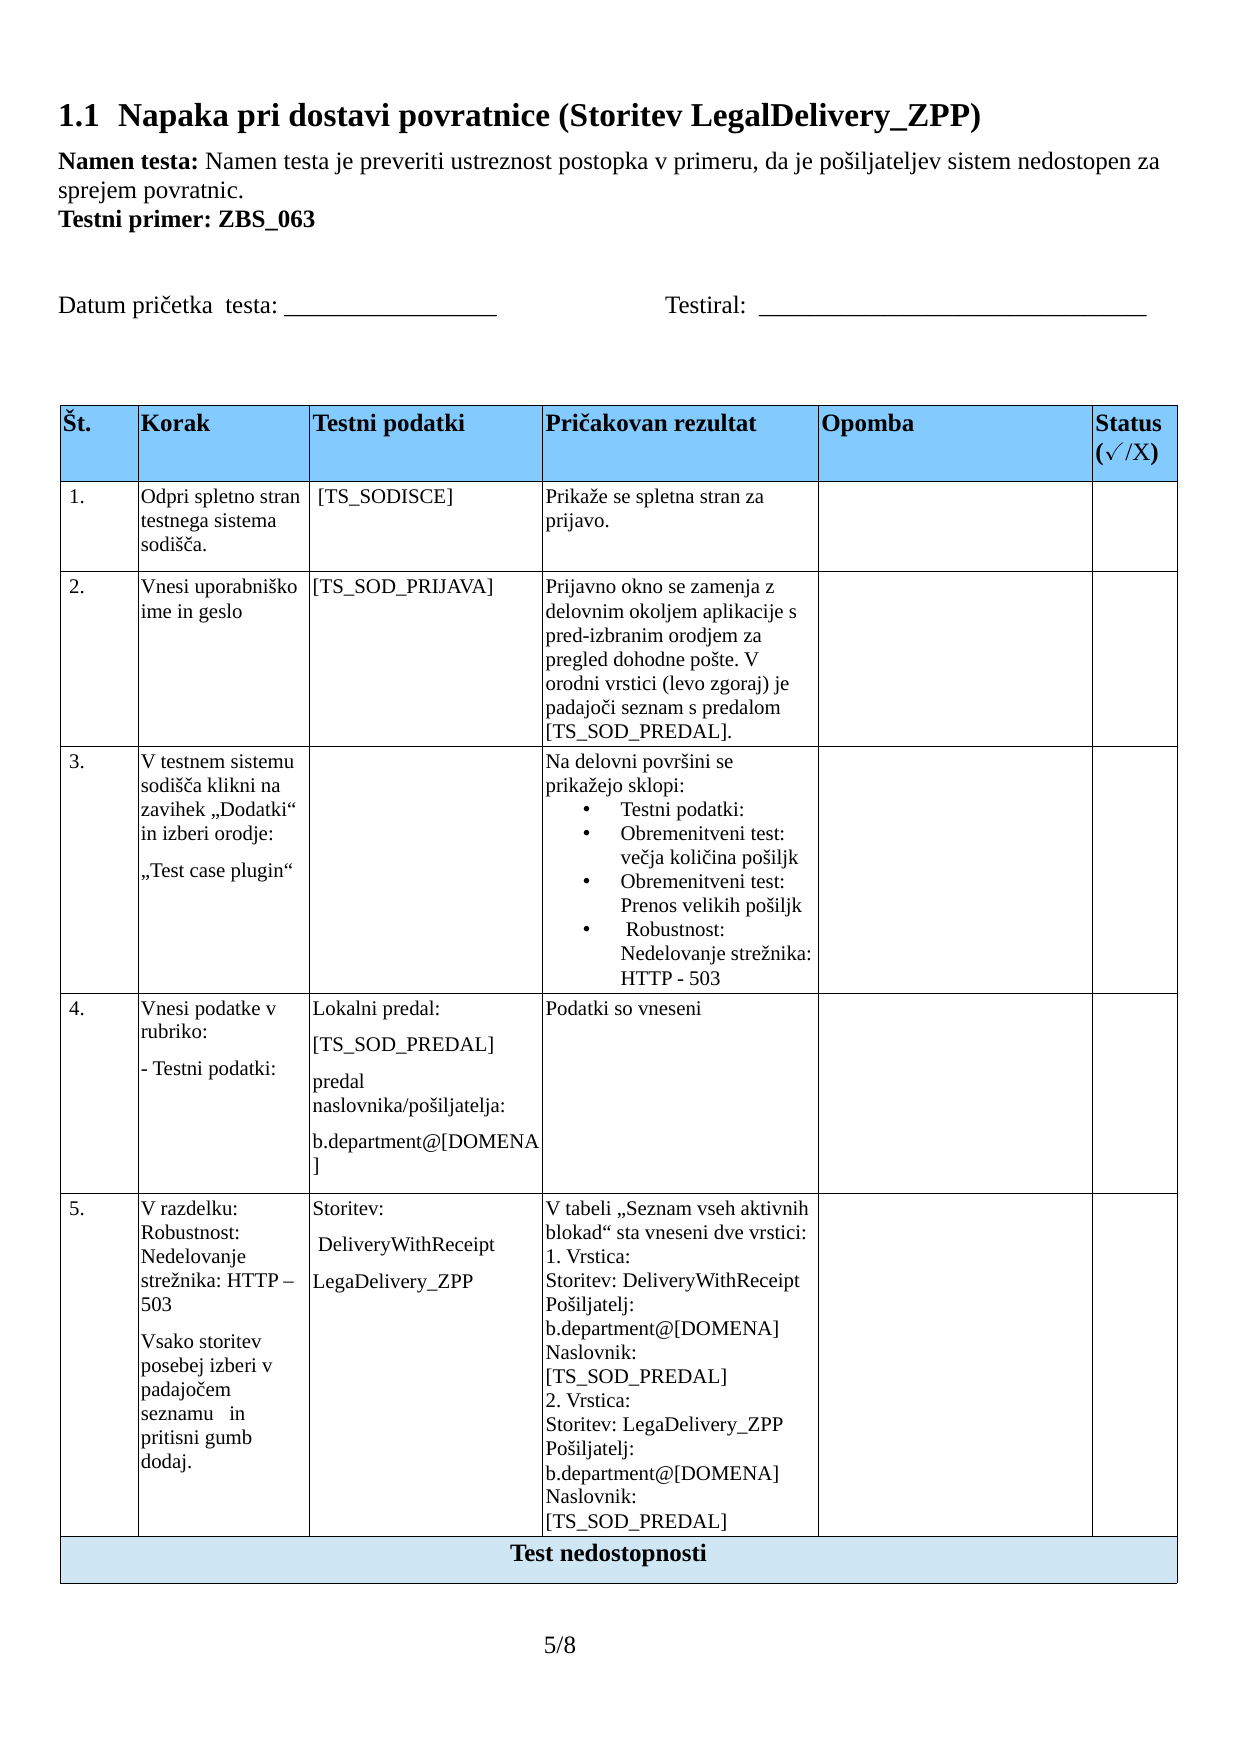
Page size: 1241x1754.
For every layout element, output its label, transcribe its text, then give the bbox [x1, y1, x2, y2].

text Testni primer: ZBS_063 [58, 204, 1177, 232]
table_header Opomba [819, 406, 1092, 481]
table_cell [61, 747, 138, 992]
table_cell [TS_SOD_PRIJAVA] [310, 572, 542, 746]
table_cell V tabeli „Seznam vseh aktivnih blokad“ sta vneseni dve vrstici: 1. Vrstica: Storitev: DeliveryWithReceipt Pošiljatelj: b.department@[DOMENA] Naslovnik: [TS_SOD_PREDAL] 2. Vrstica: Storitev: LegaDelivery_ZPP Pošiljatelj: b.department@[DOMENA] Naslovnik: [TS_SOD_PREDAL] [543, 1194, 818, 1536]
table_cell [61, 482, 138, 571]
table_cell [TS_SODISCE] [310, 482, 542, 571]
table_cell [819, 994, 1092, 1193]
table_cell [1093, 994, 1177, 1193]
table_header Pričakovan rezultat [543, 406, 818, 481]
table_cell [61, 1194, 138, 1536]
table_cell Podatki so vneseni [543, 994, 818, 1193]
table_cell [61, 572, 138, 746]
table_cell Na delovni površini se prikažejo sklopi: Testni podatki: Obremenitveni test: večja količina pošiljk Obremenitveni test: Prenos velikih pošiljk Robustnost: Nedelovanje strežnika: HTTP - 503 [543, 747, 818, 992]
table_cell [819, 747, 1092, 992]
text Datum pričetka testa: _________________ Testiral: _______________________________ [58, 290, 1177, 319]
table_cell [1093, 482, 1177, 571]
table_cell [61, 994, 138, 1193]
subtitle Napaka pri dostavi povratnice (Storitev LegalDelivery_ZPP) [58, 95, 1177, 134]
table_header Status (✓/X) [1093, 406, 1177, 481]
table_cell Storitev: DeliveryWithReceipt LegaDelivery_ZPP [310, 1194, 542, 1536]
table_cell V testnem sistemu sodišča klikni na zavihek „Dodatki“ in izberi orodje: „Test case plugin“ [139, 747, 309, 992]
table_header Testni podatki [310, 406, 542, 481]
table_cell [1093, 747, 1177, 992]
table_cell Test nedostopnosti [61, 1537, 1177, 1583]
table_cell [1093, 572, 1177, 746]
table_cell Odpri spletno stran testnega sistema sodišča. [139, 482, 309, 571]
table_cell [819, 1194, 1092, 1536]
table_cell [819, 482, 1092, 571]
text Namen testa: Namen testa je preveriti ustreznost postopka v primeru, da je pošiljateljev sistem nedostopen za sprejem povratnic. [58, 146, 1177, 204]
table_header Št. [61, 406, 138, 481]
table_cell Lokalni predal: [TS_SOD_PREDAL] predal naslovnika/pošiljatelja: b.department@[DOMENA] [310, 994, 542, 1193]
table_cell Vnesi podatke v rubriko: - Testni podatki: [139, 994, 309, 1193]
table_cell Prijavno okno se zamenja z delovnim okoljem aplikacije s pred-izbranim orodjem za pregled dohodne pošte. V orodni vrstici (levo zgoraj) je padajoči seznam s predalom [TS_SOD_PREDAL]. [543, 572, 818, 746]
table_cell Vnesi uporabniško ime in geslo [139, 572, 309, 746]
table_cell [1093, 1194, 1177, 1536]
table_cell [310, 747, 542, 992]
table_header Korak [139, 406, 309, 481]
table_cell V razdelku: Robustnost: Nedelovanje strežnika: HTTP – 503 Vsako storitev posebej izberi v padajočem seznamu in pritisni gumb dodaj. [139, 1194, 309, 1536]
table_cell [819, 572, 1092, 746]
table_cell Prikaže se spletna stran za prijavo. [543, 482, 818, 571]
